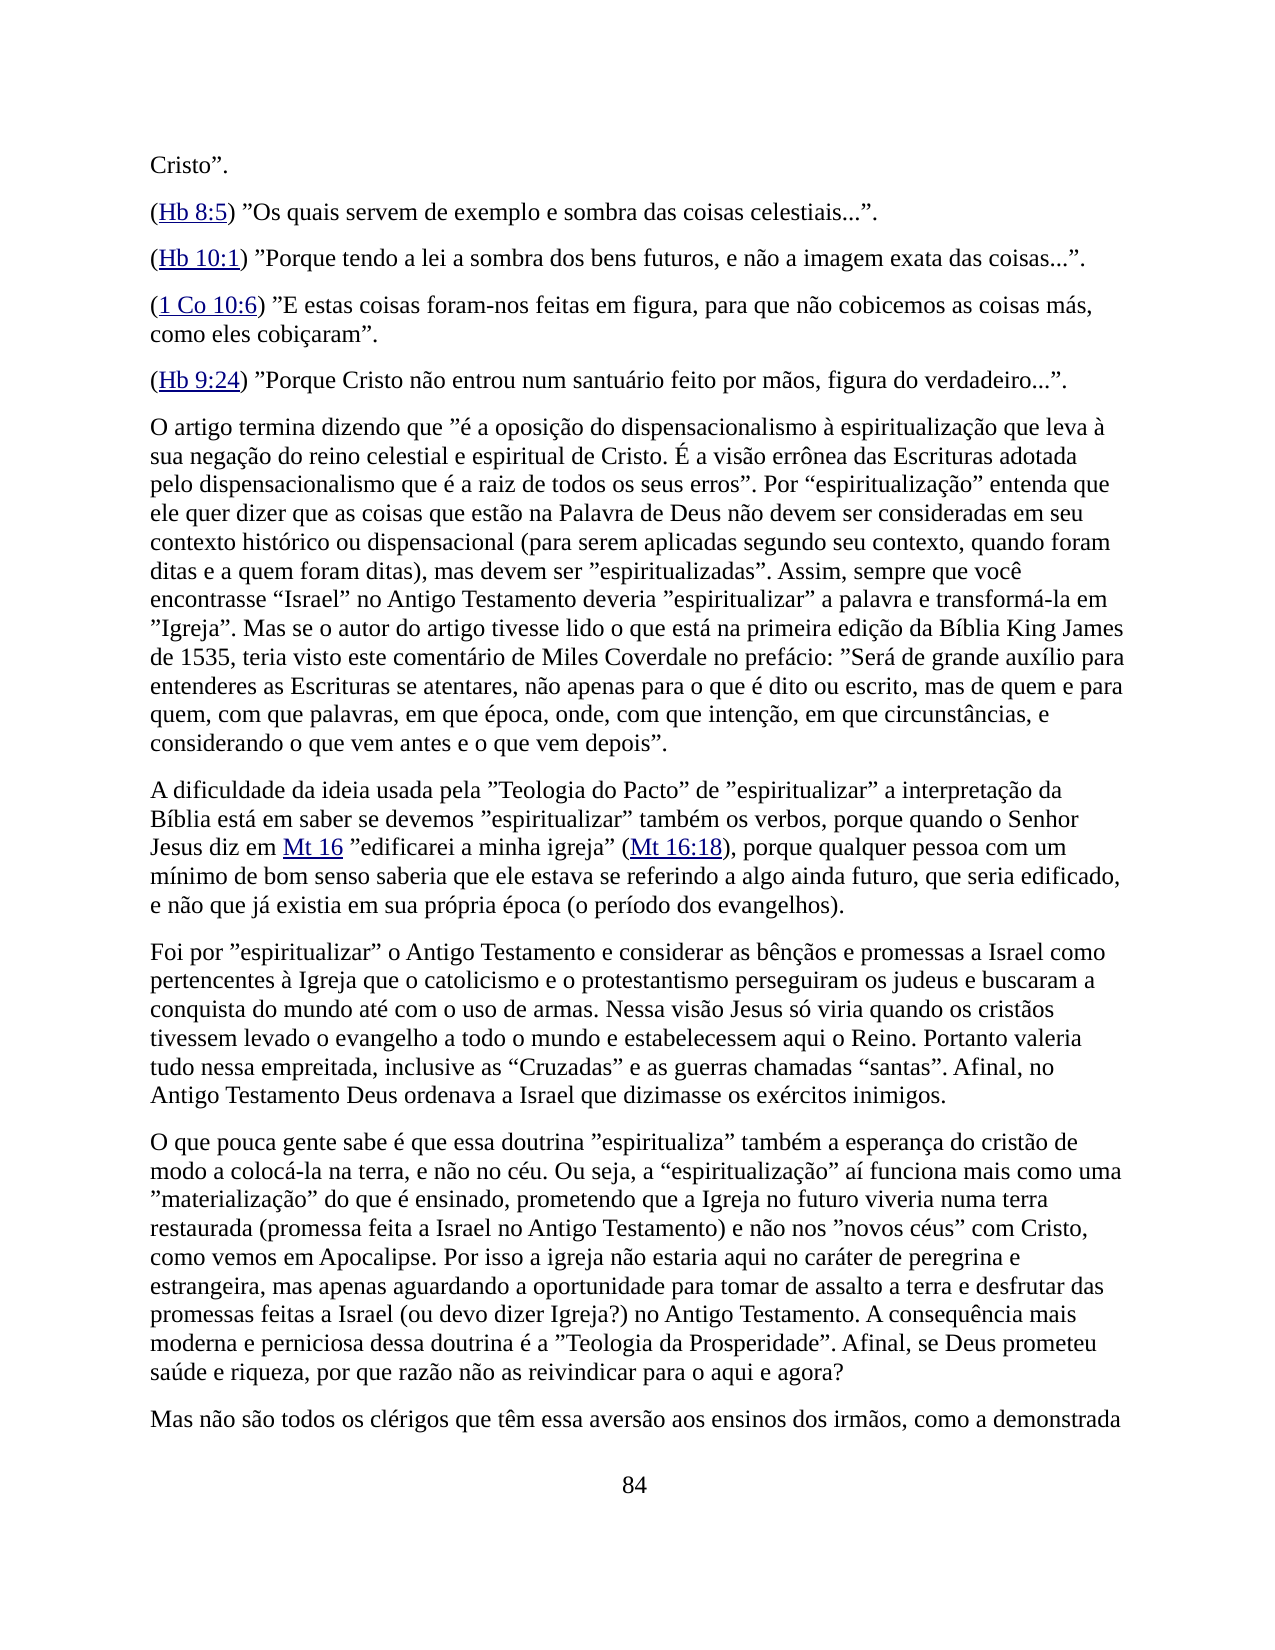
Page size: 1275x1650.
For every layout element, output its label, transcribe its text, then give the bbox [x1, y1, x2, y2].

text O artigo termina dizendo que ”é a oposição do dispensacionalismo à espiritualização que leva à sua negação do reino celestial e espiritual de Cristo. É a visão errônea das Escrituras adotada pelo dispensacionalismo que é a raiz de todos os seus erros”. Por “espiritualização” entenda que ele quer dizer que as coisas que estão na Palavra de Deus não devem ser consideradas em seu contexto histórico ou dispensacional (para serem aplicadas segundo seu contexto, quando foram ditas e a quem foram ditas), mas devem ser ”espiritualizadas”. Assim, sempre que você encontrasse “Israel” no Antigo Testamento deveria ”espiritualizar” a palavra e transformá-la em ”Igreja”. Mas se o autor do artigo tivesse lido o que está na primeira edição da Bíblia King James de 1535, teria visto este comentário de Miles Coverdale no prefácio: ”Será de grande auxílio para entenderes as Escrituras se atentares, não apenas para o que é dito ou escrito, mas de quem e para quem, com que palavras, em que época, onde, com que intenção, em que circunstâncias, e considerando o que vem antes e o que vem depois”. [150, 412, 1125, 757]
text Foi por ”espiritualizar” o Antigo Testamento e considerar as bênçãos e promessas a Israel como pertencentes à Igreja que o catolicismo e o protestantismo perseguiram os judeus e buscaram a conquista do mundo até com o uso de armas. Nessa visão Jesus só viria quando os cristãos tivessem levado o evangelho a todo o mundo e estabelecessem aqui o Reino. Portanto valeria tudo nessa empreitada, inclusive as “Cruzadas” e as guerras chamadas “santas”. Afinal, no Antigo Testamento Deus ordenava a Israel que dizimasse os exércitos inimigos. [150, 937, 1125, 1109]
text (Hb 9:24) ”Porque Cristo não entrou num santuário feito por mãos, figura do verdadeiro...”. [150, 365, 1125, 394]
text A dificuldade da ideia usada pela ”Teologia do Pacto” de ”espiritualizar” a interpretação da Bíblia está em saber se devemos ”espiritualizar” também os verbos, porque quando o Senhor Jesus diz em Mt 16 ”edificarei a minha igreja” (Mt 16:18), porque qualquer pessoa com um mínimo de bom senso saberia que ele estava se referindo a algo ainda futuro, que seria edificado, e não que já existia em sua própria época (o período dos evangelhos). [150, 775, 1125, 919]
text (Hb 10:1) ”Porque tendo a lei a sombra dos bens futuros, e não a imagem exata das coisas...”. [150, 243, 1125, 272]
text Mas não são todos os clérigos que têm essa aversão aos ensinos dos irmãos, como a demonstrada [150, 1404, 1125, 1432]
text (1 Co 10:6) ”E estas coisas foram-nos feitas em figura, para que não cobicemos as coisas más, como eles cobiçaram”. [150, 290, 1125, 347]
text O que pouca gente sabe é que essa doutrina ”espiritualiza” também a esperança do cristão de modo a colocá-la na terra, e não no céu. Ou seja, a “espiritualização” aí funciona mais como uma ”materialização” do que é ensinado, prometendo que a Igreja no futuro viveria numa terra restaurada (promessa feita a Israel no Antigo Testamento) e não nos ”novos céus” com Cristo, como vemos em Apocalipse. Por isso a igreja não estaria aqui no caráter de peregrina e estrangeira, mas apenas aguardando a oportunidade para tomar de assalto a terra e desfrutar das promessas feitas a Israel (ou devo dizer Igreja?) no Antigo Testamento. A consequência mais moderna e perniciosa dessa doutrina é a ”Teologia da Prosperidade”. Afinal, se Deus prometeu saúde e riqueza, por que razão não as reivindicar para o aqui e agora? [150, 1127, 1125, 1386]
text Cristo”. [150, 150, 1125, 179]
text (Hb 8:5) ”Os quais servem de exemplo e sombra das coisas celestiais...”. [150, 197, 1125, 225]
